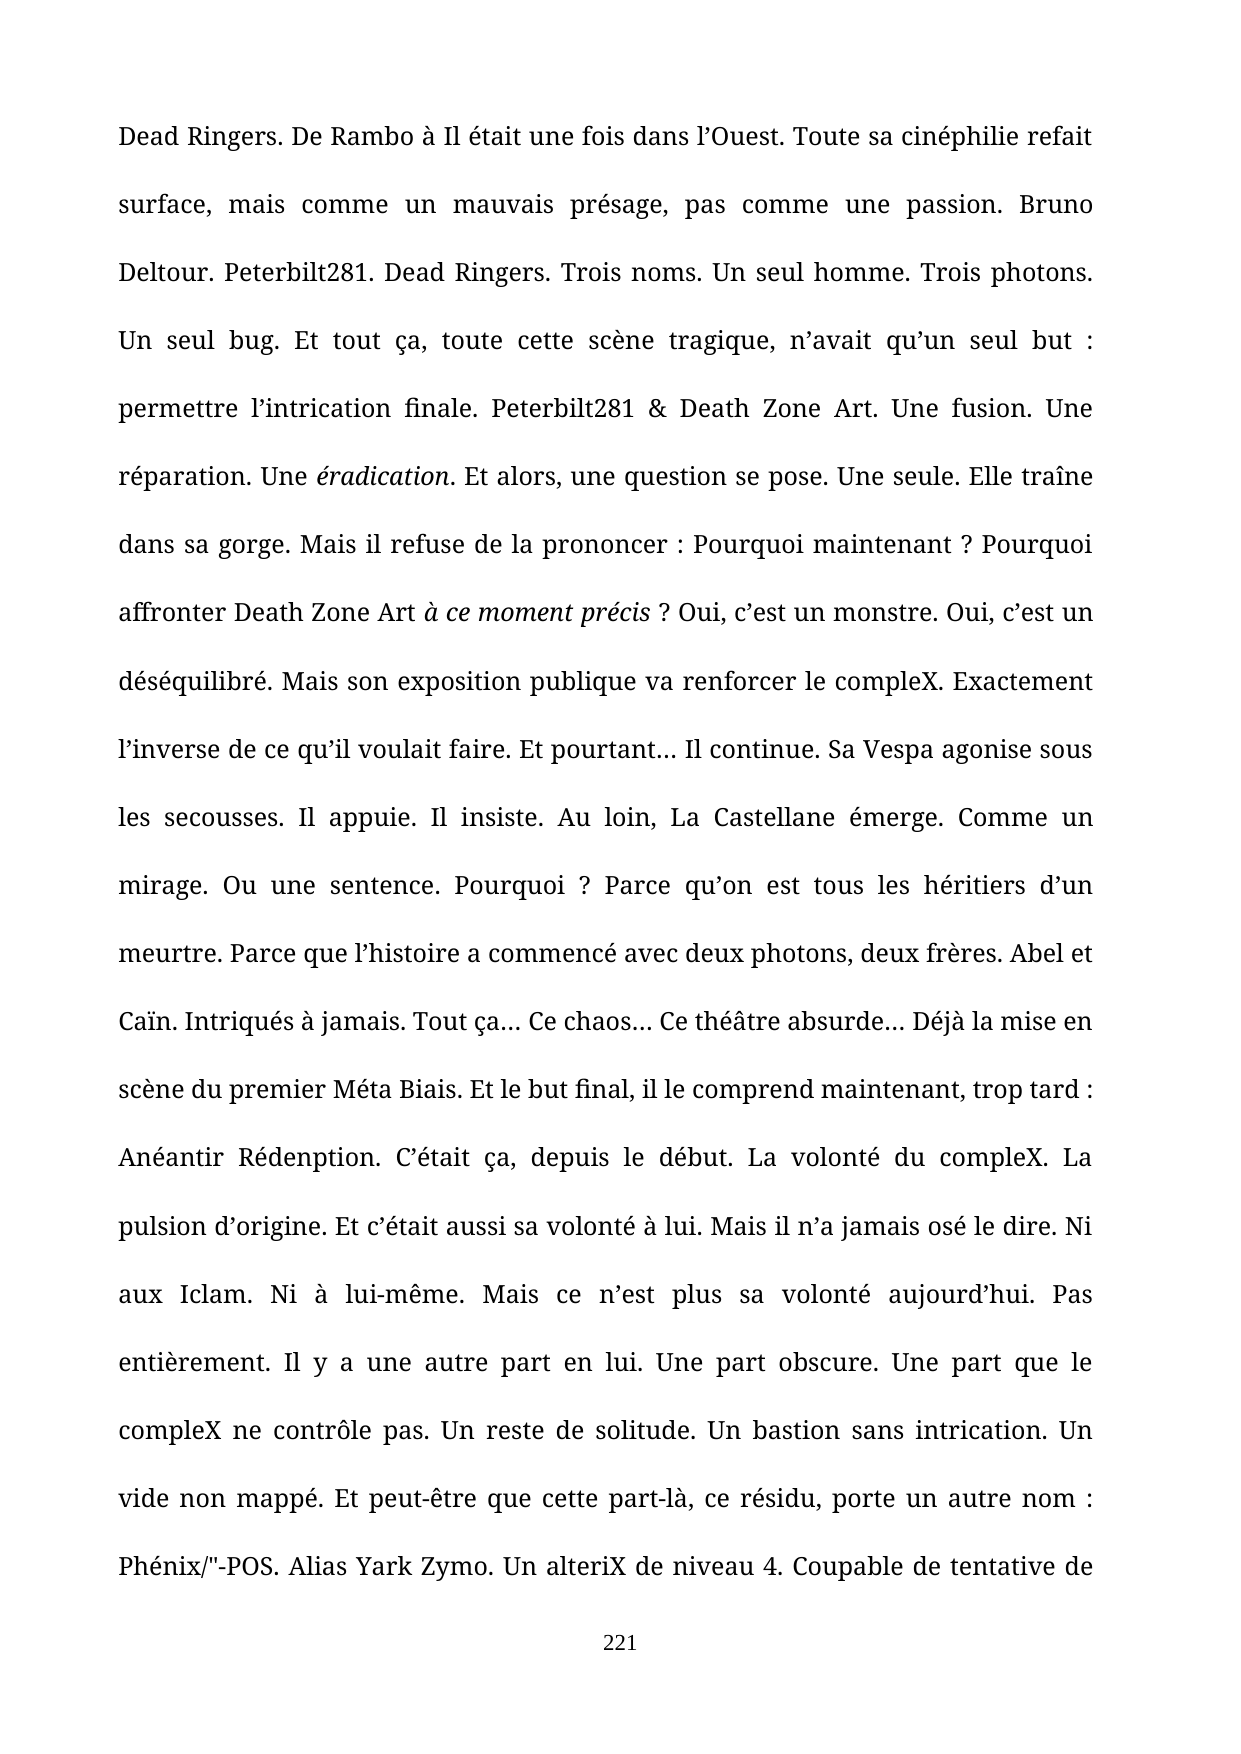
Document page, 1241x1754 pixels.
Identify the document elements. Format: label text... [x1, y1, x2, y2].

text Dead Ringers. De Rambo à Il était une fois dans l’Ouest. Toute sa cinéphilie refait surface, mais comme un mauvais présage, pas comme une passion. Bruno Deltour. Peterbilt281. Dead Ringers. Trois noms. Un seul homme. Trois photons. Un seul bug. Et tout ça, toute cette scène tragique, n’avait qu’un seul but : permettre l’intrication finale. Peterbilt281 & Death Zone Art. Une fusion. Une réparation. Une éradication. Et alors, une question se pose. Une seule. Elle traîne dans sa gorge. Mais il refuse de la prononcer : Pourquoi maintenant ? Pourquoi affronter Death Zone Art à ce moment précis ? Oui, c’est un monstre. Oui, c’est un déséquilibré. Mais son exposition publique va renforcer le compleX. Exactement l’inverse de ce qu’il voulait faire. Et pourtant… Il continue. Sa Vespa agonise sous les secousses. Il appuie. Il insiste. Au loin, La Castellane émerge. Comme un mirage. Ou une sentence. Pourquoi ? Parce qu’on est tous les héritiers d’un meurtre. Parce que l’histoire a commencé avec deux photons, deux frères. Abel et Caïn. Intriqués à jamais. Tout ça… Ce chaos… Ce théâtre absurde… Déjà la mise en scène du premier Méta Biais. Et le but final, il le comprend maintenant, trop tard : Anéantir Rédenption. C’était ça, depuis le début. La volonté du compleX. La pulsion d’origine. Et c’était aussi sa volonté à lui. Mais il n’a jamais osé le dire. Ni aux Iclam. Ni à lui-même. Mais ce n’est plus sa volonté aujourd’hui. Pas entièrement. Il y a une autre part en lui. Une part obscure. Une part que le compleX ne contrôle pas. Un reste de solitude. Un bastion sans intrication. Un vide non mappé. Et peut-être que cette part-là, ce résidu, porte un autre nom : Phénix/"-POS. Alias Yark Zymo. Un alteriX de niveau 4. Coupable de tentative de [118, 118, 1094, 1583]
